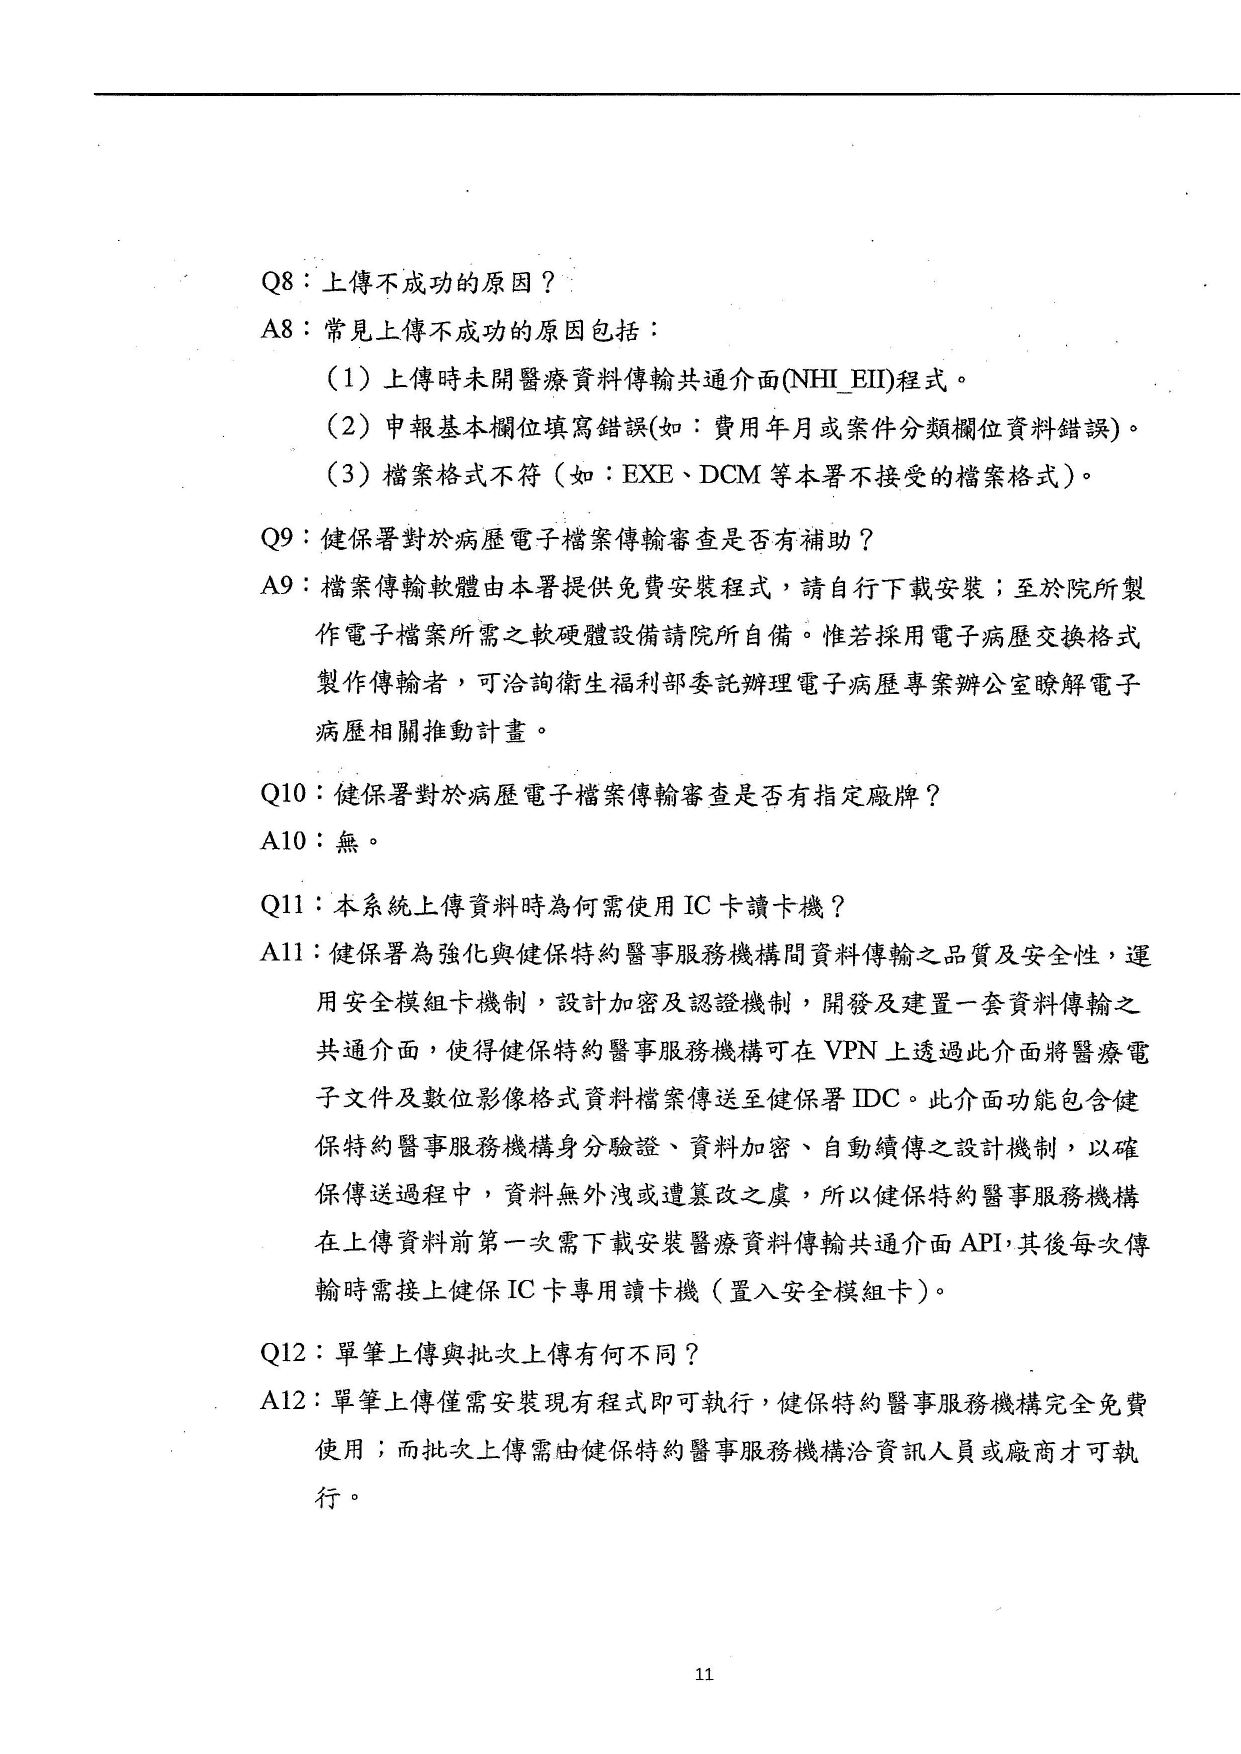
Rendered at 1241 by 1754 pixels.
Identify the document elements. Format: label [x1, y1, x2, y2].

picture [93, 93, 1241, 1754]
